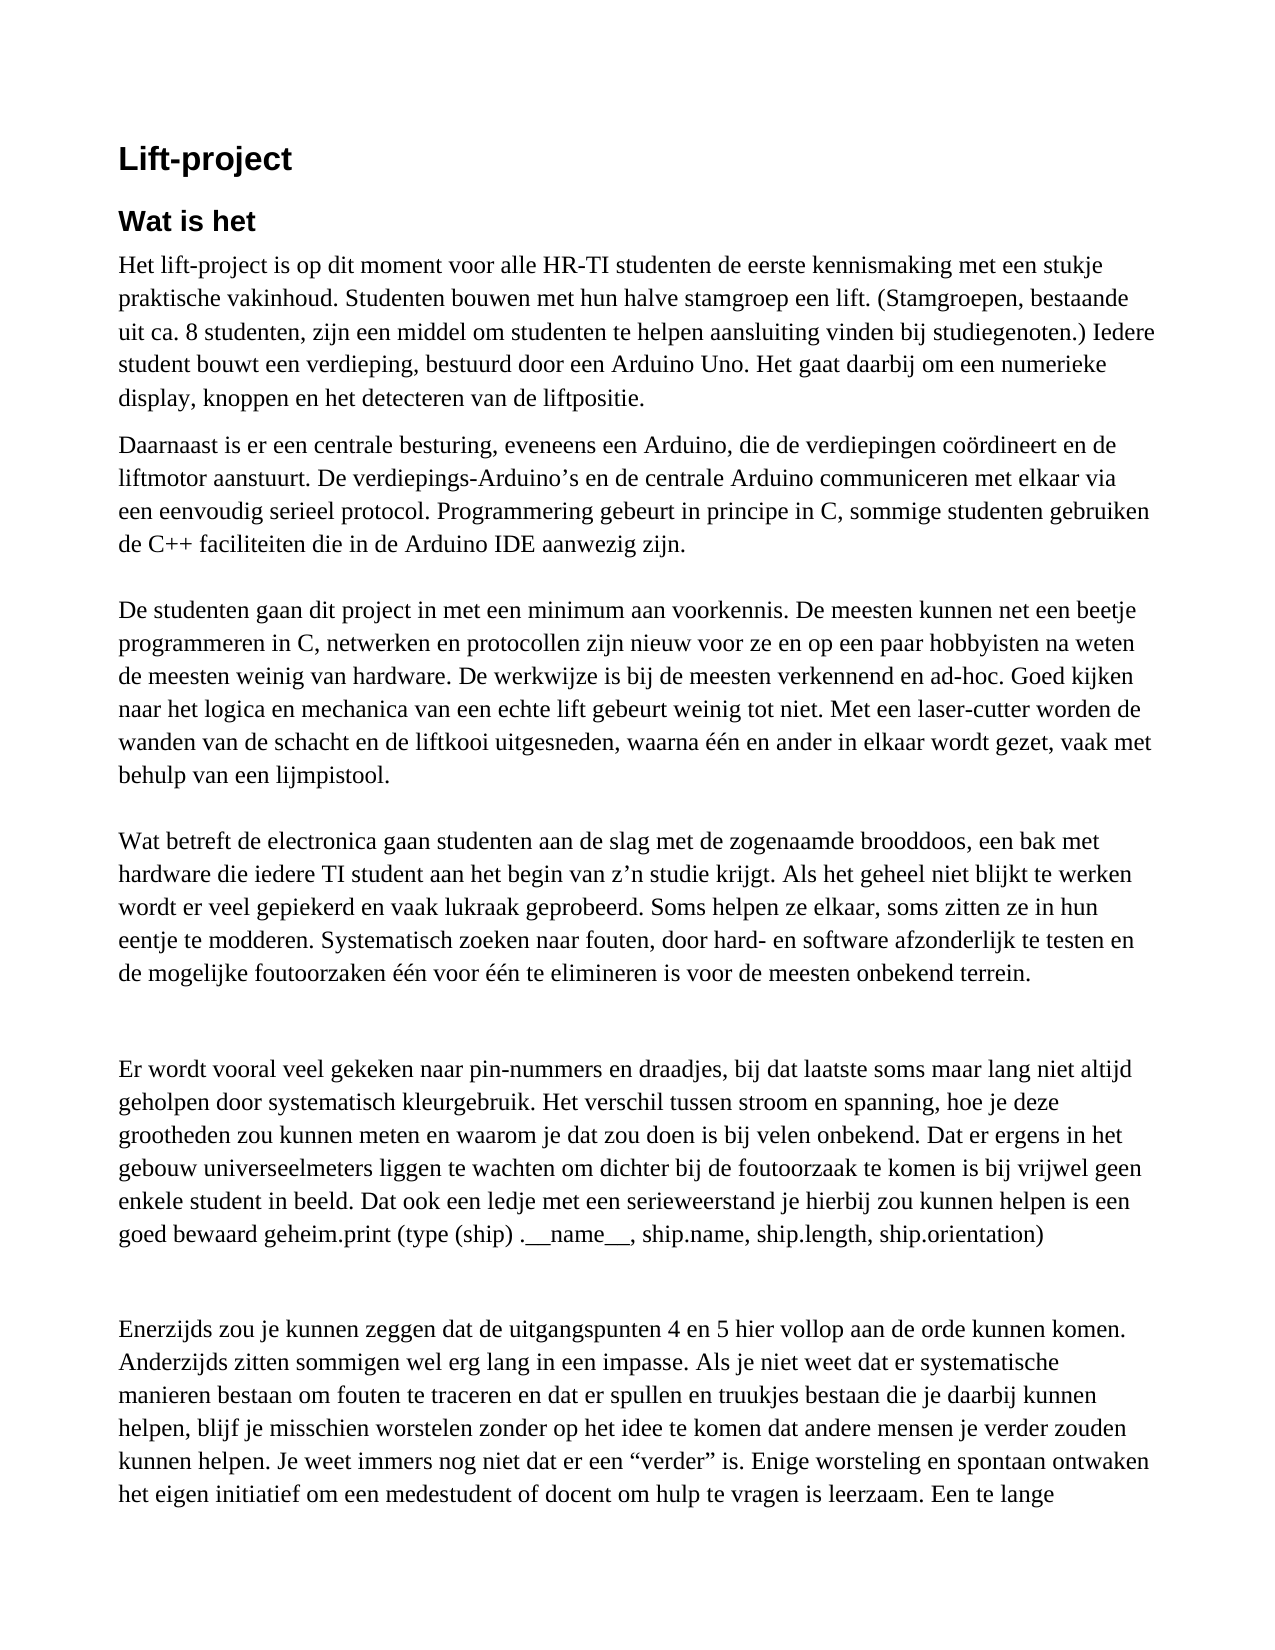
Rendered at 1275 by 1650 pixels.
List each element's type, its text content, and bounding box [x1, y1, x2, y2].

subtitle Lift-project [118, 139, 1157, 177]
subtitle Wat is het [118, 204, 1157, 238]
text Er wordt vooral veel gekeken naar pin-nummers en draadjes, bij dat laatste soms maar lang niet altijd geholpen door systematisch kleurgebruik. Het verschil tussen stroom en spanning, hoe je deze grootheden zou kunnen meten en waarom je dat zou doen is bij velen onbekend. Dat er ergens in het gebouw universeelmeters liggen te wachten om dichter bij de foutoorzaak te komen is bij vrijwel geen enkele student in beeld. Dat ook een ledje met een serieweerstand je hierbij zou kunnen helpen is een goed bewaard geheim.print (type (ship) .__name__, ship.name, ship.length, ship.orientation) [118, 1054, 1157, 1248]
text Daarnaast is er een centrale besturing, eveneens een Arduino, die de verdiepingen coördineert en de liftmotor aanstuurt. De verdiepings-Arduino’s en de centrale Arduino communiceren met elkaar via een eenvoudig serieel protocol. Programmering gebeurt in principe in C, sommige studenten gebruiken de C++ faciliteiten die in de Arduino IDE aanwezig zijn. De studenten gaan dit project in met een minimum aan voorkennis. De meesten kunnen net een beetje programmeren in C, netwerken en protocollen zijn nieuw voor ze en op een paar hobbyisten na weten de meesten weinig van hardware. De werkwijze is bij de meesten verkennend en ad-hoc. Goed kijken naar het logica en mechanica van een echte lift gebeurt weinig tot niet. Met een laser-cutter worden de wanden van de schacht en de liftkooi uitgesneden, waarna één en ander in elkaar wordt gezet, vaak met behulp van een lijmpistool. Wat betreft de electronica gaan studenten aan de slag met de zogenaamde brooddoos, een bak met hardware die iedere TI student aan het begin van z’n studie krijgt. Als het geheel niet blijkt te werken wordt er veel gepiekerd en vaak lukraak geprobeerd. Soms helpen ze elkaar, soms zitten ze in hun eentje te modderen. Systematisch zoeken naar fouten, door hard- en software afzonderlijk te testen en de mogelijke foutoorzaken één voor één te elimineren is voor de meesten onbekend terrein. [118, 430, 1157, 987]
text Het lift-project is op dit moment voor alle HR-TI studenten de eerste kennismaking met een stukje praktische vakinhoud. Studenten bouwen met hun halve stamgroep een lift. (Stamgroepen, bestaande uit ca. 8 studenten, zijn een middel om studenten te helpen aansluiting vinden bij studiegenoten.) Iedere student bouwt een verdieping, bestuurd door een Arduino Uno. Het gaat daarbij om een numerieke display, knoppen en het detecteren van de liftpositie. [118, 251, 1157, 411]
text Enerzijds zou je kunnen zeggen dat de uitgangspunten 4 en 5 hier vollop aan de orde kunnen komen. Anderzijds zitten sommigen wel erg lang in een impasse. Als je niet weet dat er systematische manieren bestaan om fouten te traceren en dat er spullen en truukjes bestaan die je daarbij kunnen helpen, blijf je misschien worstelen zonder op het idee te komen dat andere mensen je verder zouden kunnen helpen. Je weet immers nog niet dat er een “verder” is. Enige worsteling en spontaan ontwaken het eigen initiatief om een medestudent of docent om hulp te vragen is leerzaam. Een te lange [118, 1314, 1157, 1508]
